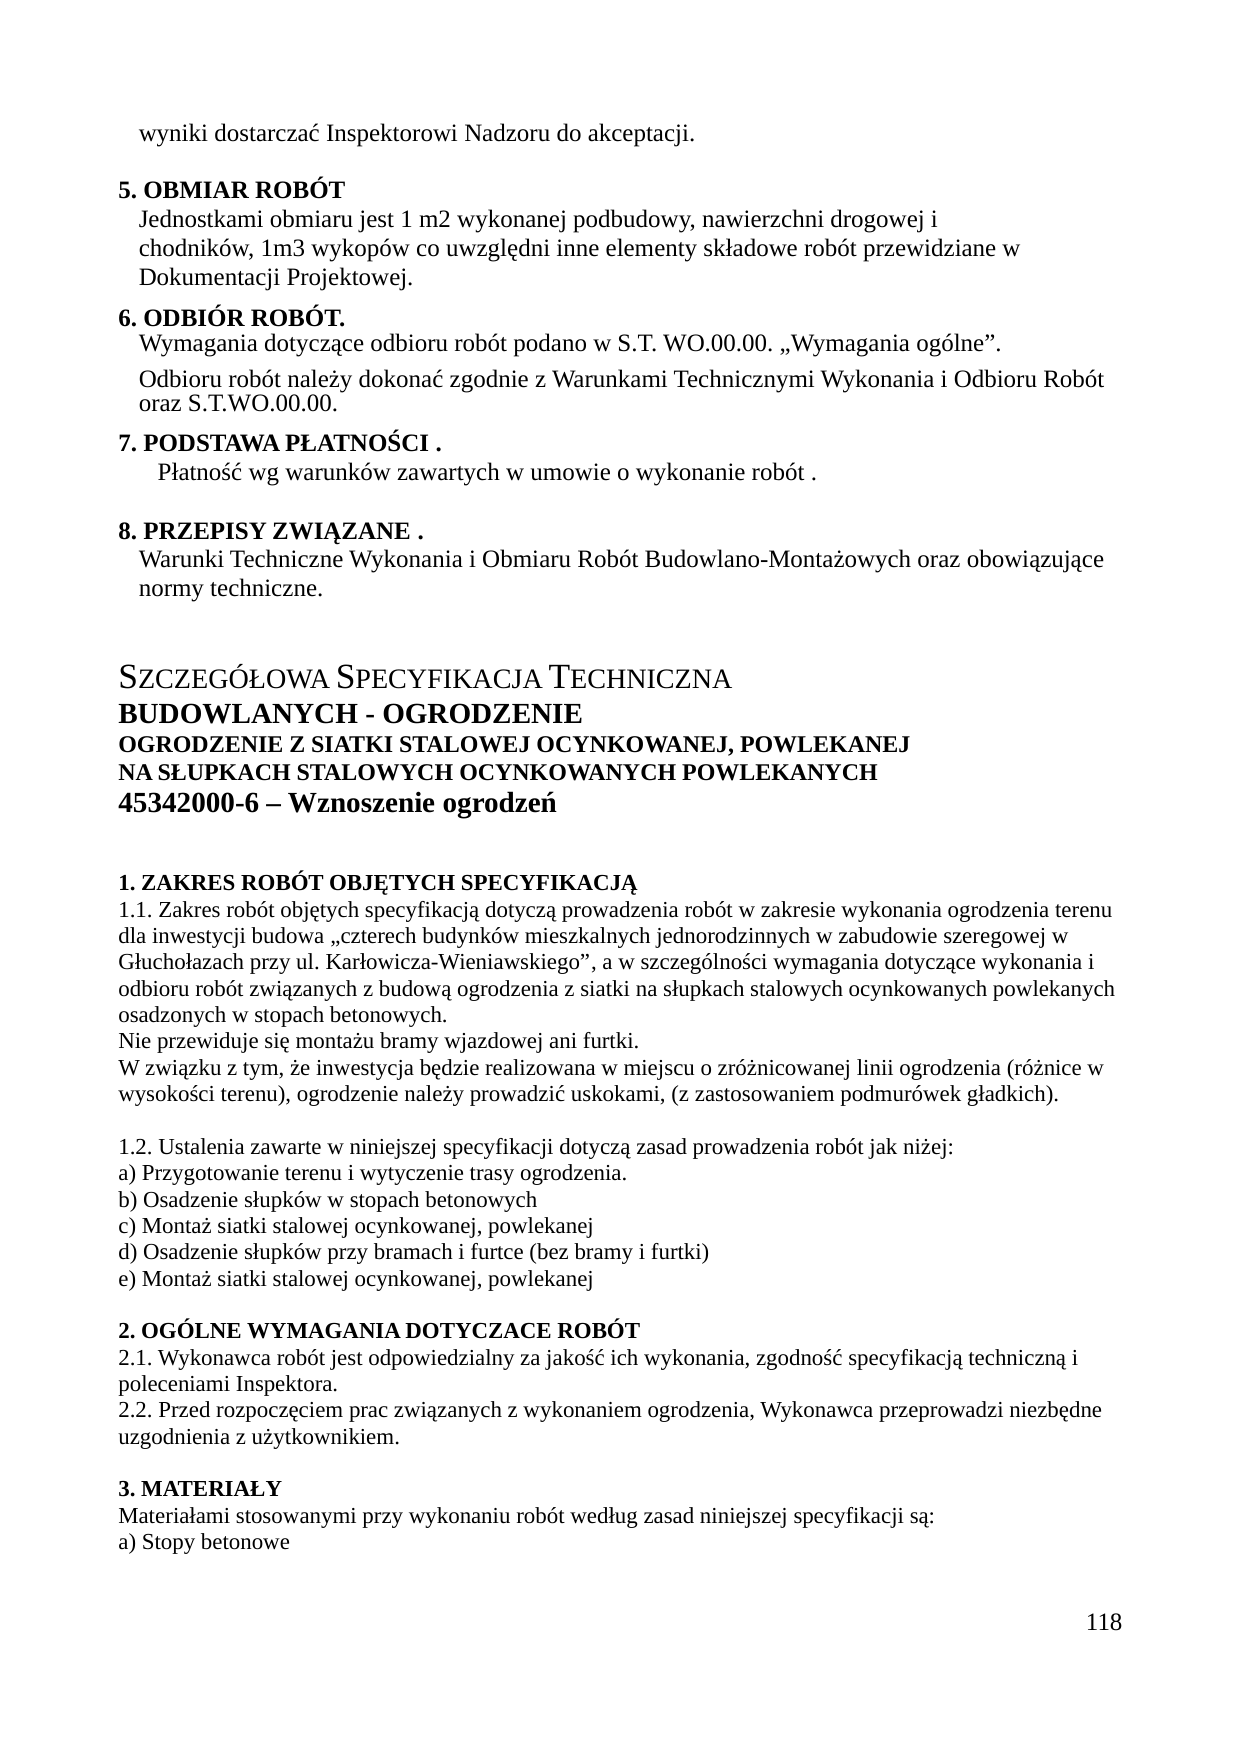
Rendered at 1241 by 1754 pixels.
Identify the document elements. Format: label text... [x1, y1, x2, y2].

text Odbioru robót należy dokonać zgodnie z Warunkami Technicznymi Wykonania i Odbioru Robót oraz S.T.WO.00.00. [138, 368, 1122, 416]
text b) Osadzenie słupków w stopach betonowych [118, 1186, 1122, 1212]
subtitle 5. OBMIAR ROBÓT [118, 176, 1122, 204]
text d) Osadzenie słupków przy bramach i furtce (bez bramy i furtki) [118, 1238, 1122, 1265]
text Warunki Techniczne Wykonania i Obmiaru Robót Budowlano-Montażowych oraz obowiązujące normy techniczne. [138, 544, 1122, 602]
text 2.2. Przed rozpoczęciem prac związanych z wykonaniem ogrodzenia, Wykonawca przeprowadzi niezbędne uzgodnienia z użytkownikiem. [118, 1396, 1122, 1449]
text OGRODZENIE Z SIATKI STALOWEJ OCYNKOWANEJ, POWLEKANEJ [118, 730, 1122, 758]
text SZCZEGÓŁOWA SPECYFIKACJA TECHNICZNA [118, 656, 1122, 697]
text a) Przygotowanie terenu i wytyczenie trasy ogrodzenia. [118, 1159, 1122, 1186]
subtitle Płatność wg warunków zawartych w umowie o wykonanie robót . [138, 457, 1122, 486]
text Jednostkami obmiaru jest 1 m2 wykonanej podbudowy, nawierzchni drogowej i chodników, 1m3 wykopów co uwzględni inne elementy składowe robót przewidziane w Dokumentacji Projektowej. [138, 204, 1059, 291]
text Materiałami stosowanymi przy wykonaniu robót według zasad niniejszej specyfikacji są: [118, 1502, 1122, 1528]
text e) Montaż siatki stalowej ocynkowanej, powlekanej [118, 1265, 1122, 1291]
text 2.1. Wykonawca robót jest odpowiedzialny za jakość ich wykonania, zgodność specyfikacją techniczną i poleceniami Inspektora. [118, 1344, 1122, 1396]
text NA SŁUPKACH STALOWYCH OCYNKOWANYCH POWLEKANYCH [118, 758, 1122, 785]
text Wymagania dotyczące odbioru robót podano w S.T. WO.00.00. „Wymagania ogólne”. [138, 332, 1122, 356]
text c) Montaż siatki stalowej ocynkowanej, powlekanej [118, 1212, 1122, 1238]
subtitle 8. PRZEPISY ZWIĄZANE . [118, 516, 1122, 544]
text 45342000-6 – Wznoszenie ogrodzeń [118, 785, 1122, 819]
text Nie przewiduje się montażu bramy wjazdowej ani furtki. [118, 1027, 1122, 1054]
text 1.1. Zakres robót objętych specyfikacją dotyczą prowadzenia robót w zakresie wykonania ogrodzenia terenu dla inwestycji budowa „czterech budynków mieszkalnych jednorodzinnych w zabudowie szeregowej w Głuchołazach przy ul. Karłowicza-Wieniawskiego”, a w szczególności wymagania dotyczące wykonania i odbioru robót związanych z budową ogrodzenia z siatki na słupkach stalowych ocynkowanych powlekanych osadzonych w stopach betonowych. [118, 896, 1122, 1027]
text 3. MATERIAŁY [118, 1476, 1122, 1502]
text 2. OGÓLNE WYMAGANIA DOTYCZACE ROBÓT [118, 1317, 1122, 1344]
text BUDOWLANYCH - OGRODZENIE [118, 697, 1122, 730]
subtitle 7. PODSTAWA PŁATNOŚCI . [118, 428, 1122, 457]
text wyniki dostarczać Inspektorowi Nadzoru do akceptacji. [138, 118, 1059, 147]
text a) Stopy betonowe [118, 1528, 1122, 1554]
subtitle 6. ODBIÓR ROBÓT. [118, 303, 1122, 332]
text W związku z tym, że inwestycja będzie realizowana w miejscu o zróżnicowanej linii ogrodzenia (różnice w wysokości terenu), ogrodzenie należy prowadzić uskokami, (z zastosowaniem podmurówek gładkich). [118, 1054, 1122, 1107]
text 1.2. Ustalenia zawarte w niniejszej specyfikacji dotyczą zasad prowadzenia robót jak niżej: [118, 1133, 1122, 1159]
text 1. ZAKRES ROBÓT OBJĘTYCH SPECYFIKACJĄ [118, 869, 1122, 896]
